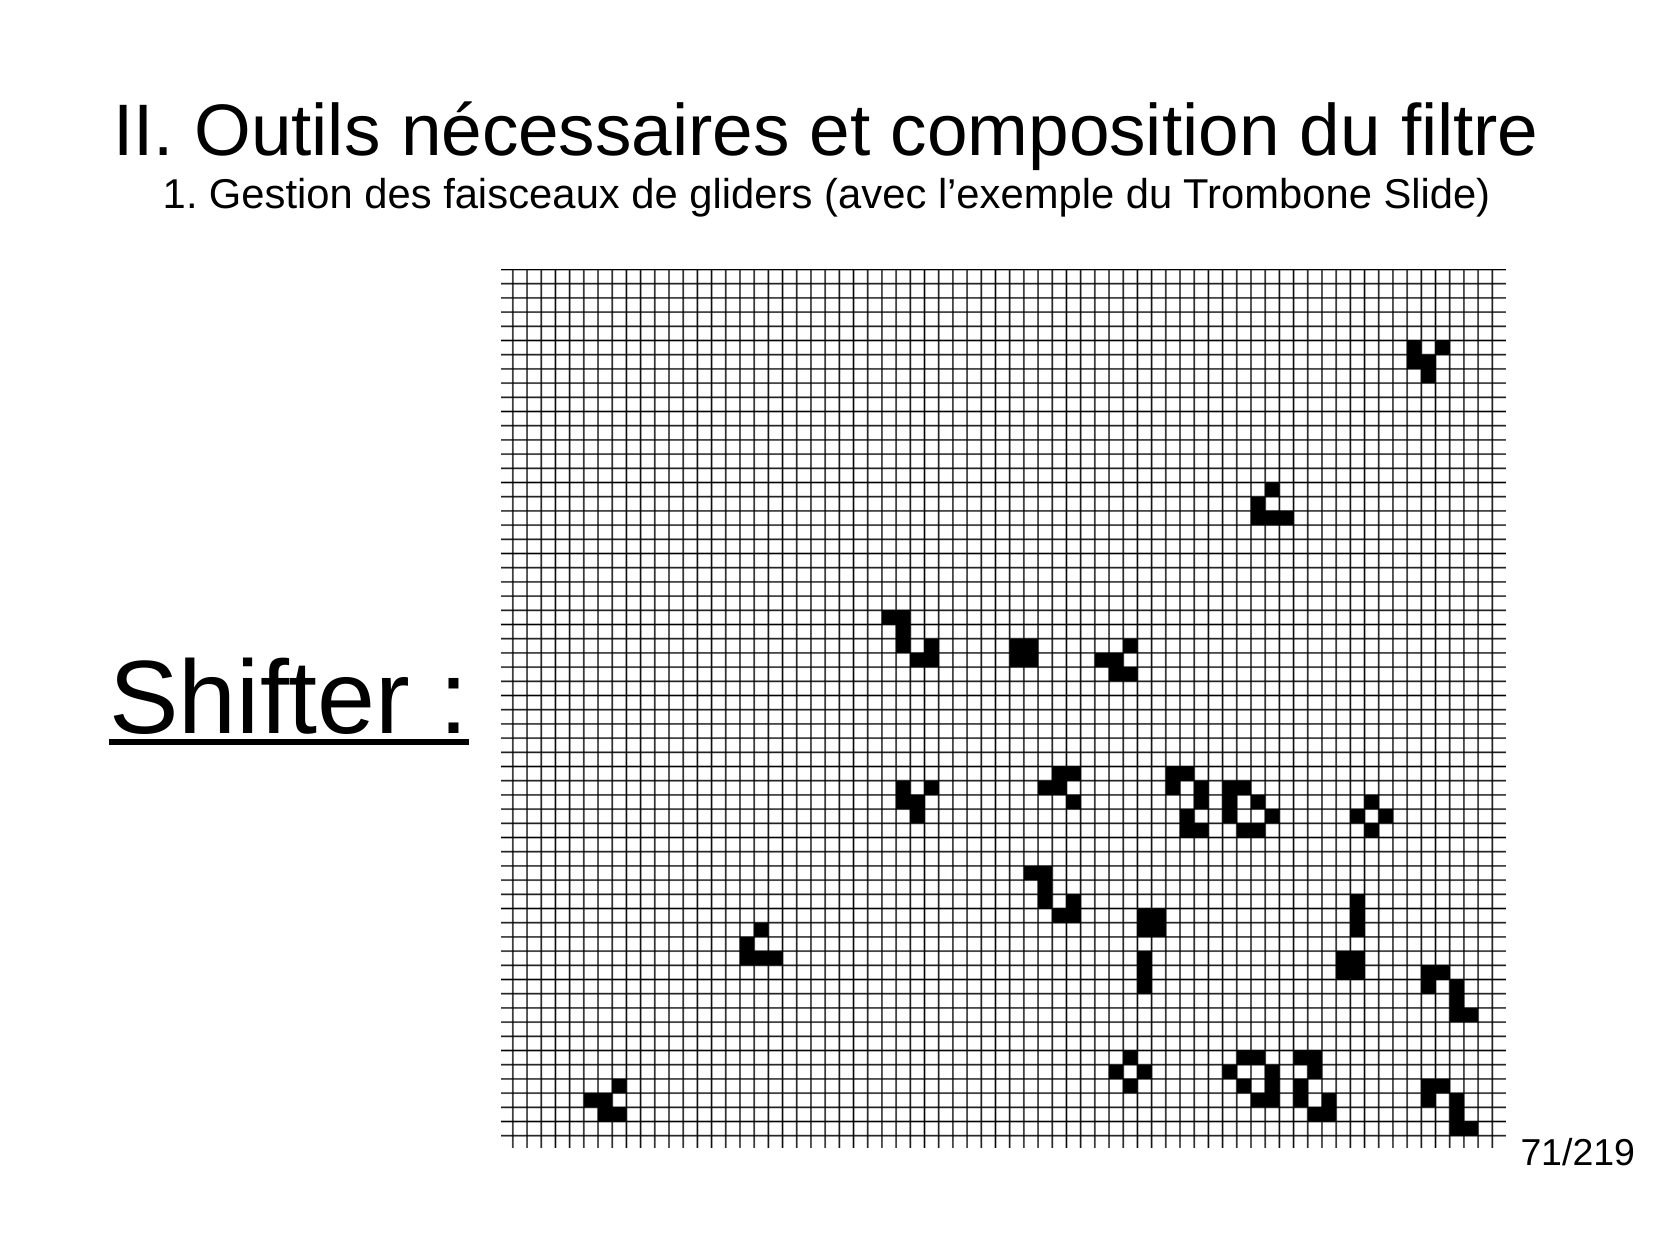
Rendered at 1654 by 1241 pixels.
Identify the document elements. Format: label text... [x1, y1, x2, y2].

picture [501, 269, 1506, 1148]
title II. Outils nécessaires et composition du filtre 1. Gestion des faisceaux de gliders (avec l’exemple du Trombone Slide) [82, 49, 1571, 257]
text_box <number>/219 [1505, 1124, 1654, 1182]
text_box Shifter : [94, 631, 484, 763]
